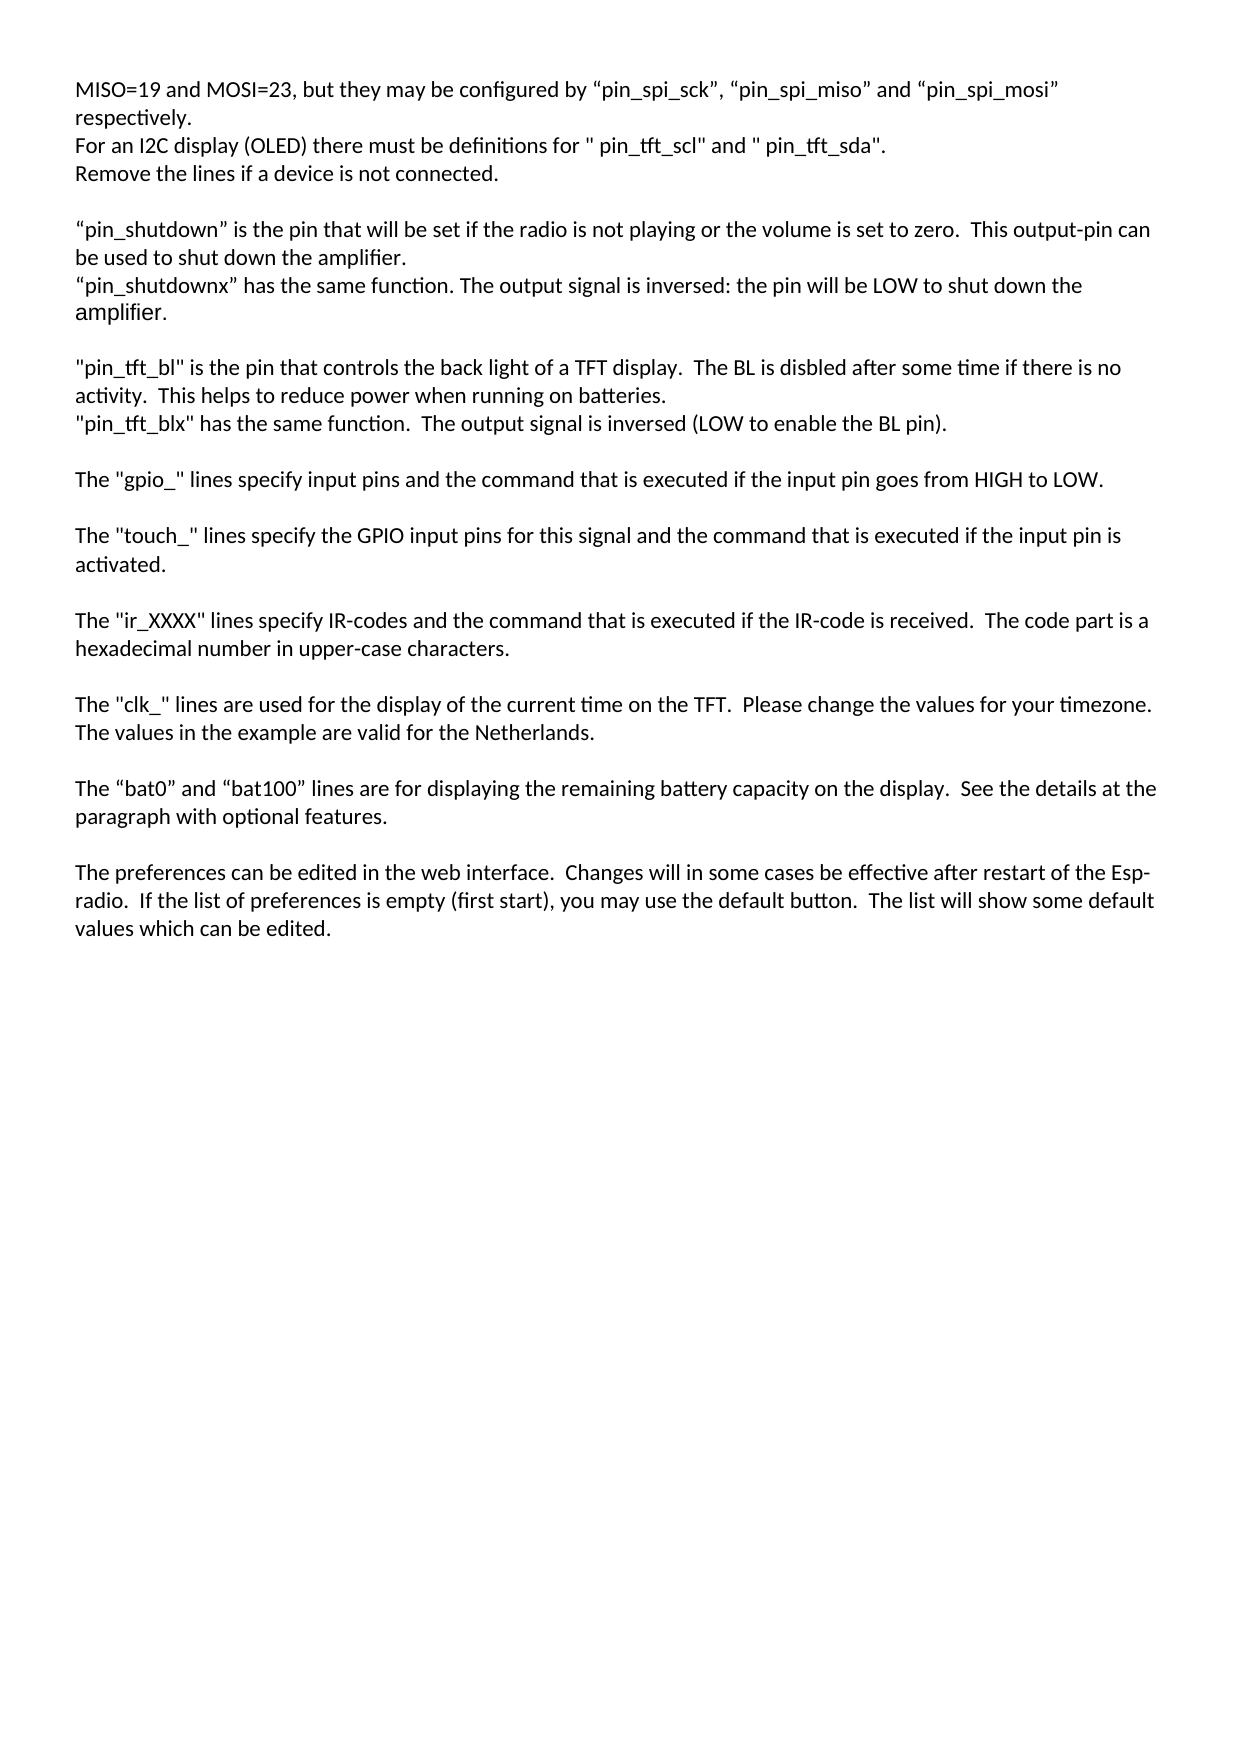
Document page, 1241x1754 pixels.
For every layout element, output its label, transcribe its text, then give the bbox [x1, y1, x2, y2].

text amplifier. [75, 299, 1165, 326]
text The "gpio_" lines specify input pins and the command that is executed if the input pin goes from HIGH to LOW. [75, 466, 1165, 494]
text The preferences can be edited in the web interface. Changes will in some cases be effective after restart of the Esp-radio. If the list of preferences is empty (first start), you may use the default button. The list will show some default values which can be edited. [75, 858, 1165, 942]
text For an I2C display (OLED) there must be definitions for " pin_tft_scl" and " pin_tft_sda". Remove the lines if a device is not connected. [75, 131, 1165, 187]
text The "touch_" lines specify the GPIO input pins for this signal and the command that is executed if the input pin is activated. [75, 522, 1165, 578]
text “pin_shutdown” is the pin that will be set if the radio is not playing or the volume is set to zero. This output-pin can be used to shut down the amplifier. [75, 215, 1165, 271]
text "pin_tft_blx" has the same function. The output signal is inversed (LOW to enable the BL pin). [75, 409, 1165, 438]
text The "clk_" lines are used for the display of the current time on the TFT. Please change the values for your timezone. The values in the example are valid for the Netherlands. [75, 690, 1165, 746]
text The “bat0” and “bat100” lines are for displaying the remaining battery capacity on the display. See the details at the paragraph with optional features. [75, 774, 1165, 830]
text MISO=19 and MOSI=23, but they may be configured by “pin_spi_sck”, “pin_spi_miso” and “pin_spi_mosi” respectively. [75, 75, 1165, 131]
text “pin_shutdownx” has the same function. The output signal is inversed: the pin will be LOW to shut down the [75, 271, 1165, 299]
text The "ir_XXXX" lines specify IR-codes and the command that is executed if the IR-code is received. The code part is a hexadecimal number in upper-case characters. [75, 606, 1165, 662]
text "pin_tft_bl" is the pin that controls the back light of a TFT display. The BL is disbled after some time if there is no activity. This helps to reduce power when running on batteries. [75, 353, 1165, 409]
